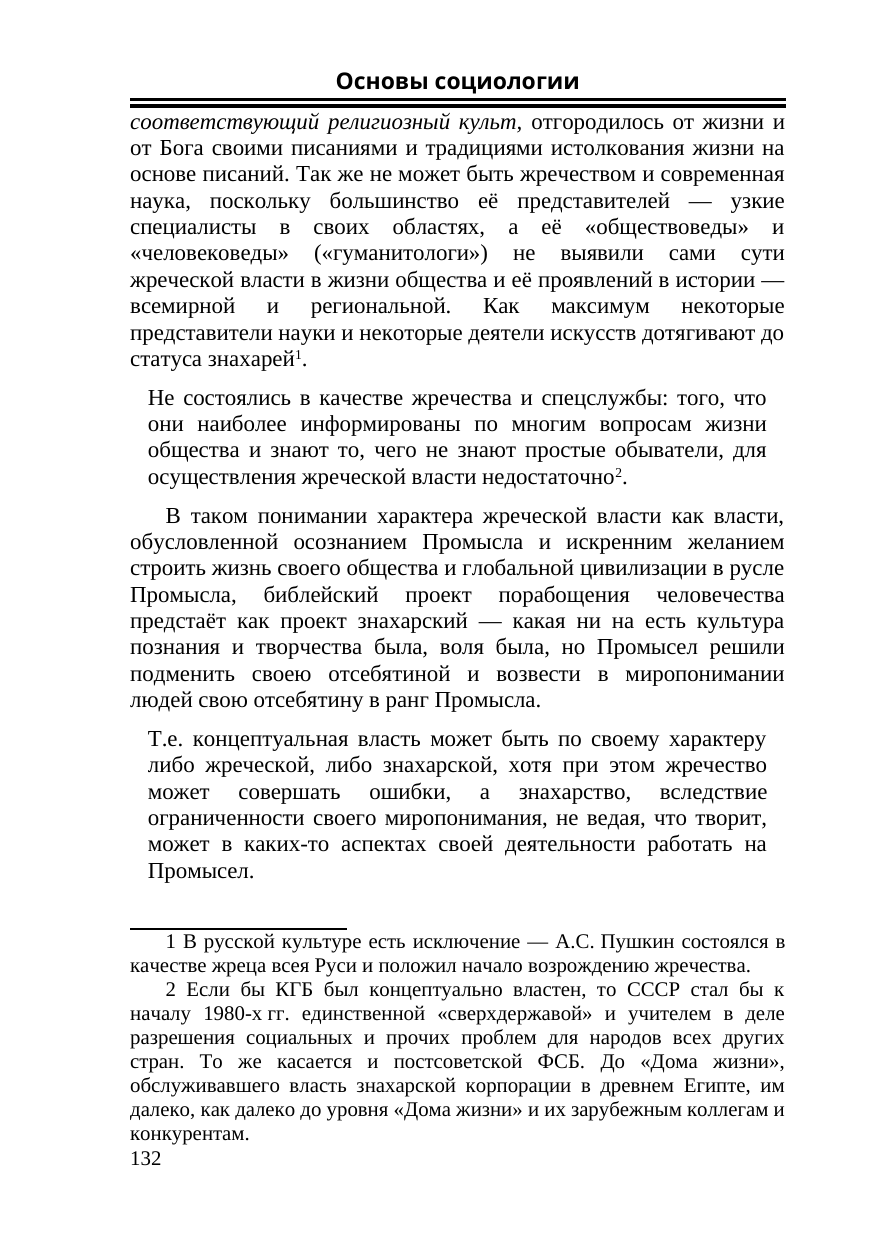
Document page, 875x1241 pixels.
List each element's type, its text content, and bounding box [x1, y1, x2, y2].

text Не состоялись в качестве жречества и спецслужбы: того, что они наиболее информированы по многим вопросам жизни общества и знают то, чего не знают простые обыватели, для осуществления жреческой власти недостаточно. [148, 384, 768, 489]
text Если бы КГБ был концептуально властен, то СССР стал бы к началу 1980‑х гг. единственной «сверхдержавой» и учителем в деле разрешения социальных и прочих проблем для народов всех других стран. То же касается и постсоветской ФСБ. До «Дома жизни», обслуживавшего власть знахарской корпорации в древнем Египте, им далеко, как далеко до уровня «Дома жизни» и их зарубежным коллегам и конкурентам. [130, 977, 786, 1145]
text В русской культуре есть исключение — А.С. Пушкин состоялся в качестве жреца всея Руси и положил начало возрождению жречества. [130, 929, 786, 977]
text Т.е. концептуальная власть может быть по своему характеру либо жреческой, либо знахарской, хотя при этом жречество может совершать ошибки, а знахарство, вследствие ограниченности своего миропонимания, не ведая, что творит, может в каких-то аспектах своей деятельности работать на Промысел. [148, 725, 768, 883]
text В таком понимании характера жреческой власти как власти, обусловленной осознанием Промысла и искренним желанием строить жизнь своего общества и глобальной цивилизации в русле Промысла, библейский проект порабощения человечества предстаёт как проект знахарский — какая ни на есть культура познания и творчества была, воля была, но Промысел решили подменить своею отсебятиной и возвести в миропонимании людей свою отсебятину в ранг Промысла. [130, 502, 786, 712]
text соответствующий религиозный культ, отгородилось от жизни и от Бога своими писаниями и традициями истолкования жизни на основе писаний. Так же не может быть жречеством и современная наука, поскольку большинство её представителей — узкие специалисты в своих областях, а её «обществоведы» и «человековеды» («гуманитологи») не выявили сами сути жреческой власти в жизни общества и её проявлений в истории — всемирной и региональной. Как максимум некоторые представители науки и некоторые деятели искусств дотягивают до статуса знахарей. [130, 108, 786, 371]
